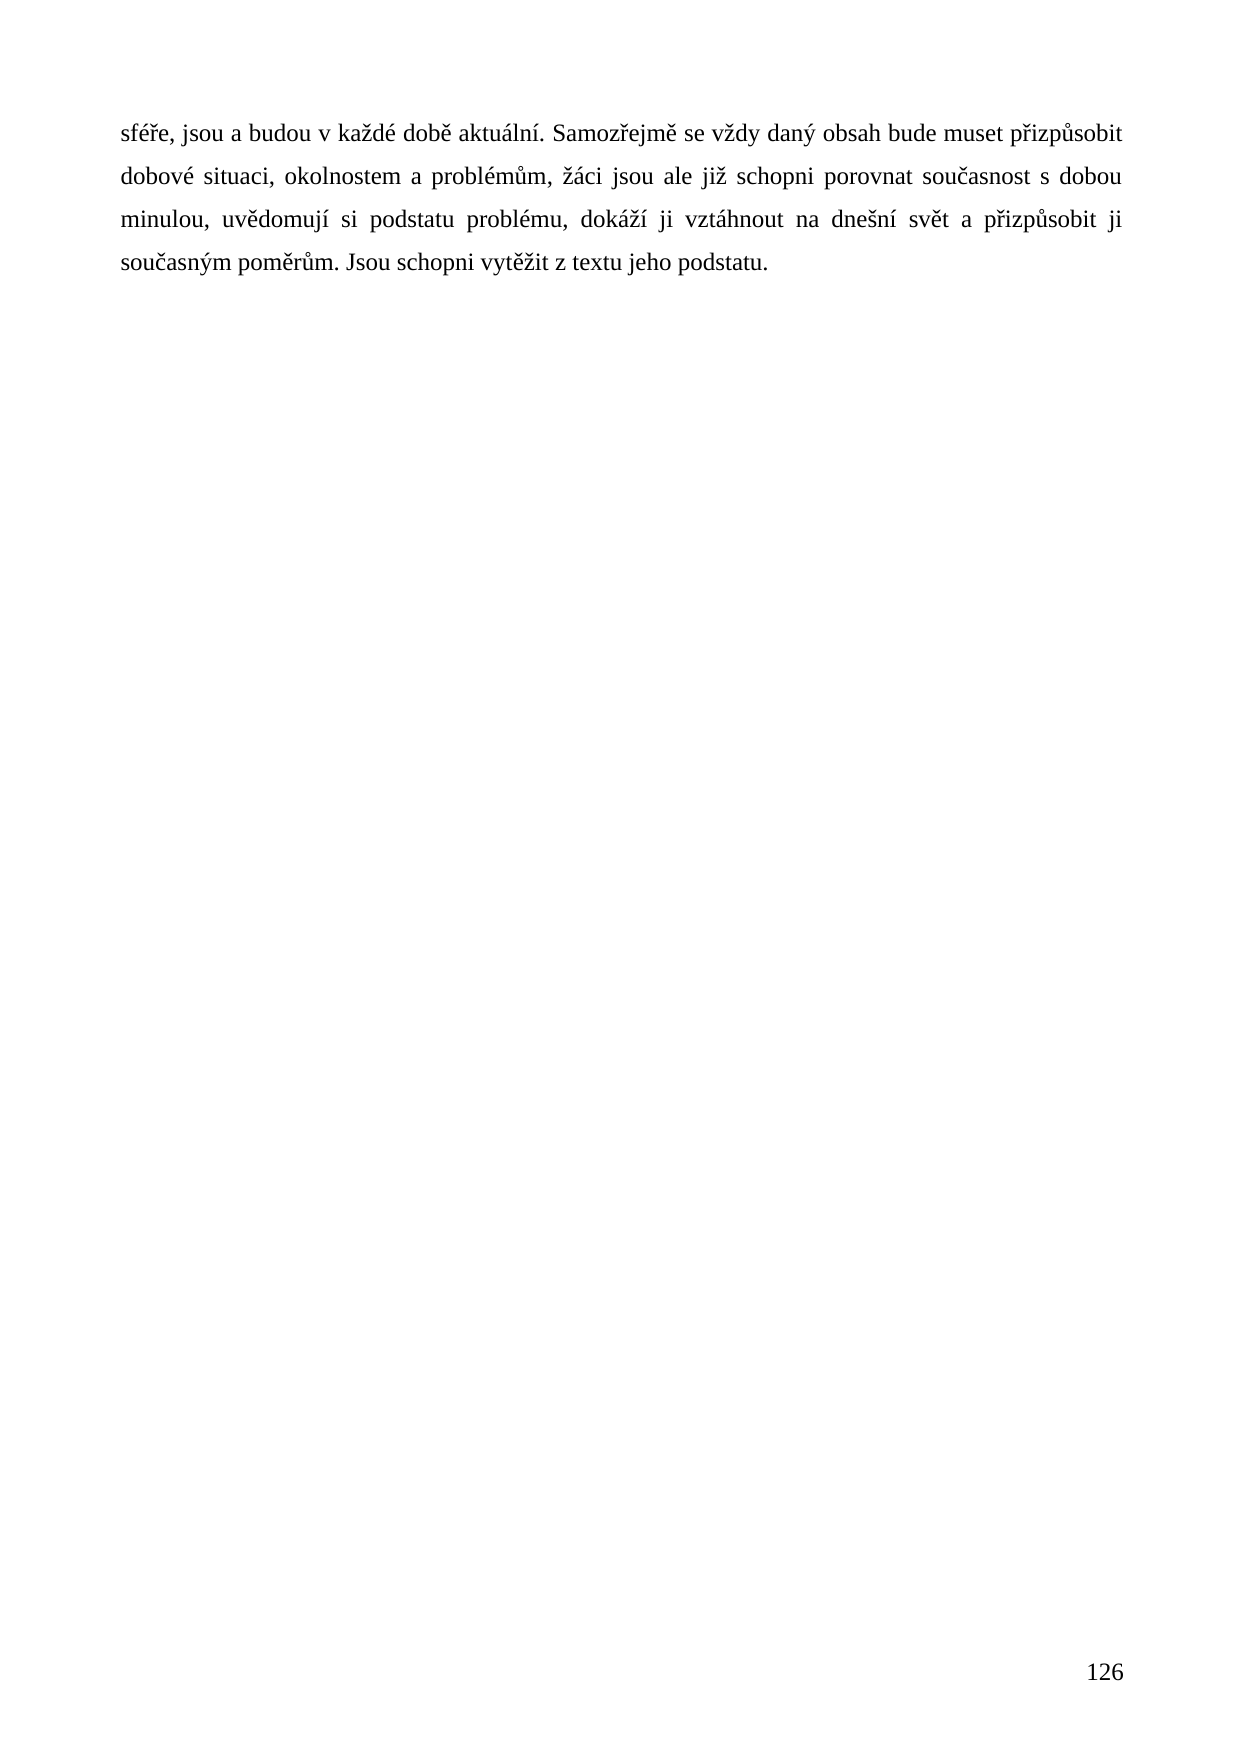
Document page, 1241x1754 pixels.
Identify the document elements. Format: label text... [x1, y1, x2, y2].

text sféře, jsou a budou v každé době aktuální. Samozřejmě se vždy daný obsah bude muset přizpůsobit dobové situaci, okolnostem a problémům, žáci jsou ale již schopni porovnat současnost s dobou minulou, uvědomují si podstatu problému, dokáží ji vztáhnout na dnešní svět a přizpůsobit ji současným poměrům. Jsou schopni vytěžit z textu jeho podstatu. [120, 118, 1123, 276]
